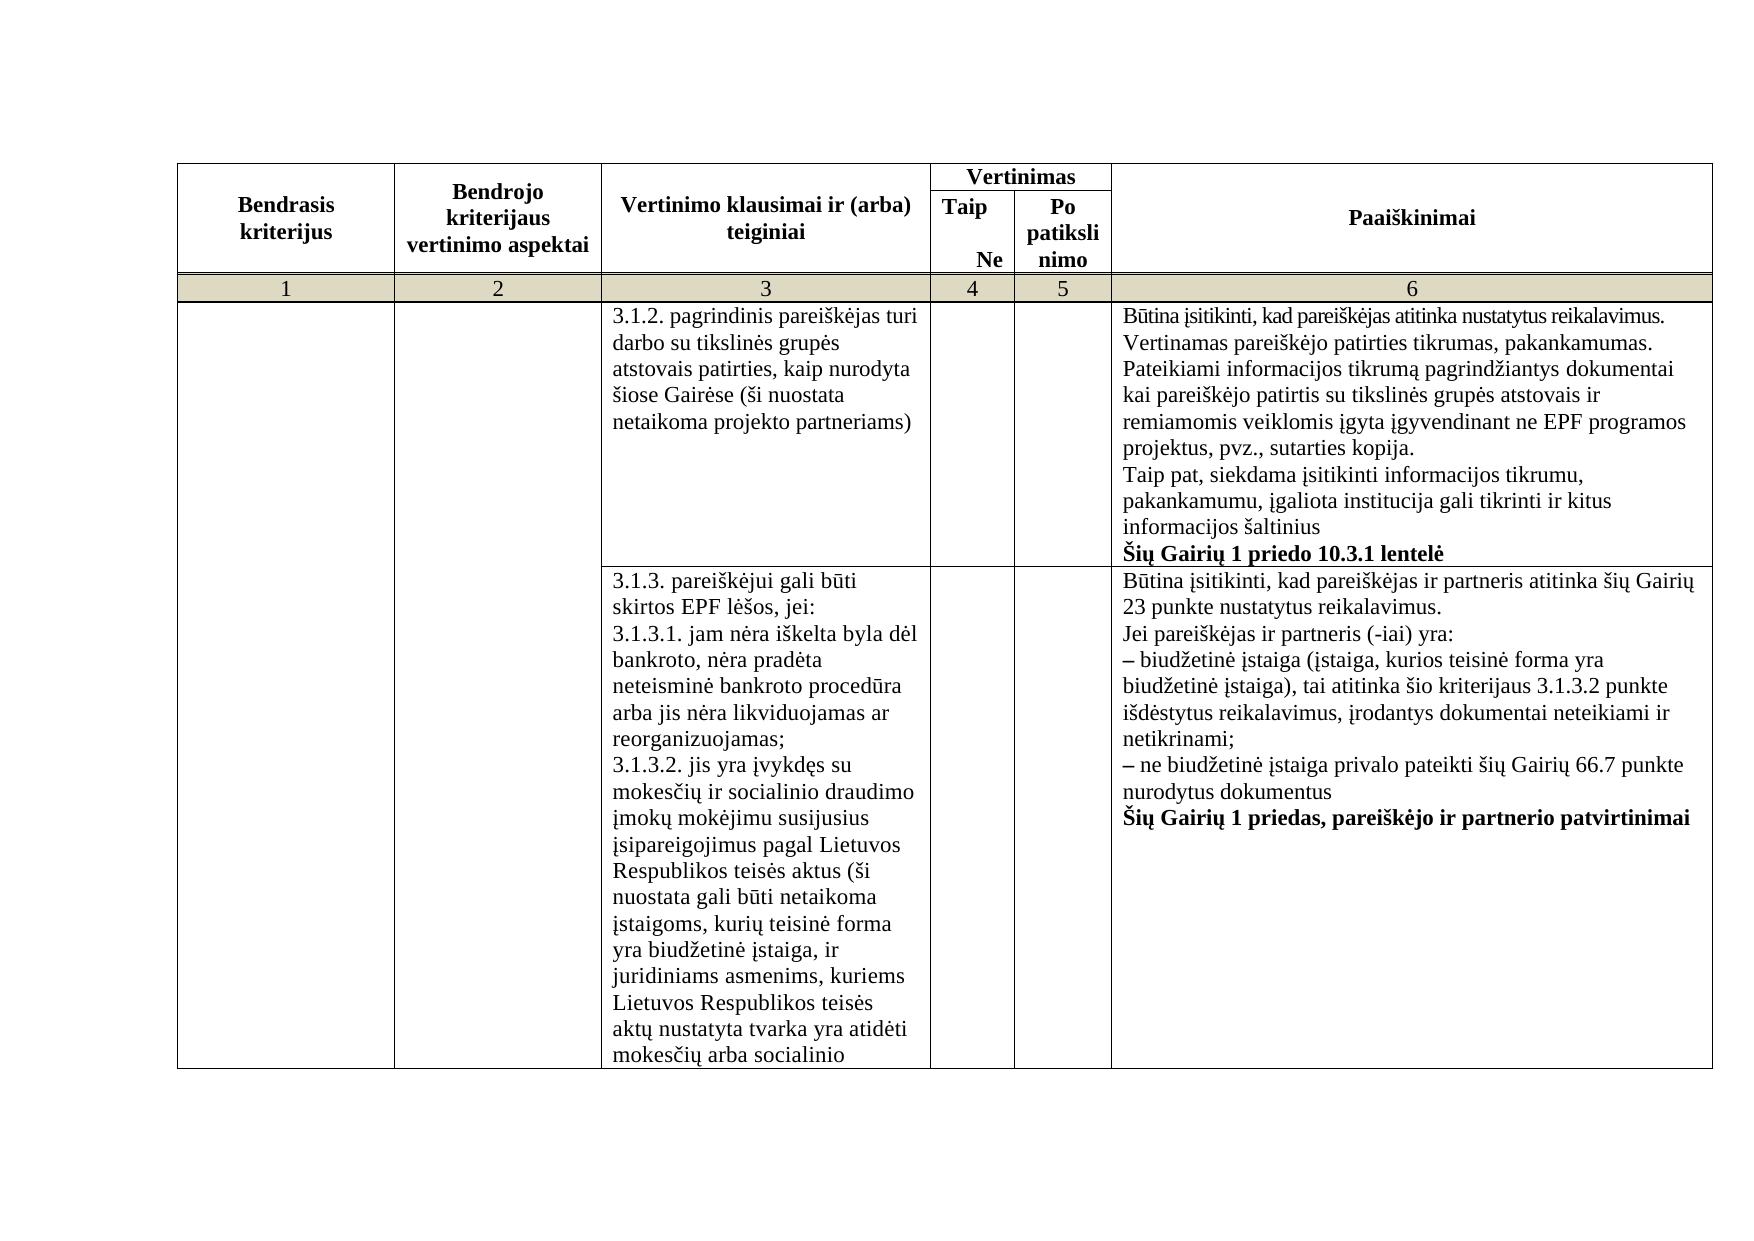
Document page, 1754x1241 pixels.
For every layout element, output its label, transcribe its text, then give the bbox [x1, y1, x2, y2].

table_cell Būtina įsitikinti, kad pareiškėjas atitinka nustatytus reikalavimus. Vertinamas pareiškėjo patirties tikrumas, pakankamumas. Pateikiami informacijos tikrumą pagrindžiantys dokumentai kai pareiškėjo patirtis su tikslinės grupės atstovais ir remiamomis veiklomis įgyta įgyvendinant ne EPF programos projektus, pvz., sutarties kopija. Taip pat, siekdama įsitikinti informacijos tikrumu, pakankamumu, įgaliota institucija gali tikrinti ir kitus informacijos šaltinius Šių Gairių 1 priedo 10.3.1 lentelė [1112, 303, 1712, 566]
table_cell Po patikslinimo [1015, 191, 1111, 272]
table_cell [178, 303, 394, 1068]
table_cell [1015, 303, 1111, 566]
table_cell Būtina įsitikinti, kad pareiškėjas ir partneris atitinka šių Gairių 23 punkte nustatytus reikalavimus. Jei pareiškėjas ir partneris (-iai) yra: – biudžetinė įstaiga (įstaiga, kurios teisinė forma yra biudžetinė įstaiga), tai atitinka šio kriterijaus 3.1.3.2 punkte išdėstytus reikalavimus, įrodantys dokumentai neteikiami ir netikrinami; – ne biudžetinė įstaiga privalo pateikti šių Gairių 66.7 punkte nurodytus dokumentus Šių Gairių 1 priedas, pareiškėjo ir partnerio patvirtinimai [1112, 567, 1712, 1068]
table_cell 6 [1112, 275, 1712, 301]
table_cell 3.1.3. pareiškėjui gali būti skirtos EPF lėšos, jei: 3.1.3.1. jam nėra iškelta byla dėl bankroto, nėra pradėta neteisminė bankroto procedūra arba jis nėra likviduojamas ar reorganizuojamas; 3.1.3.2. jis yra įvykdęs su mokesčių ir socialinio draudimo įmokų mokėjimu susijusius įsipareigojimus pagal Lietuvos Respublikos teisės aktus (ši nuostata gali būti netaikoma įstaigoms, kurių teisinė forma yra biudžetinė įstaiga, ir juridiniams asmenims, kuriems Lietuvos Respublikos teisės aktų nustatyta tvarka yra atidėti mokesčių arba socialinio [602, 567, 930, 1068]
table_cell [931, 303, 1014, 566]
table_cell 1 [178, 275, 394, 301]
table_cell 5 [1015, 275, 1111, 301]
table_header Paaiškinimai [1112, 164, 1712, 272]
table_cell [1015, 567, 1111, 1068]
table_header Bendrojo kriterijaus vertinimo aspektai [395, 164, 601, 272]
table_header Bendrasis kriterijus [178, 164, 394, 272]
table_cell Taip Ne [931, 191, 1014, 272]
table_cell 3.1.2. pagrindinis pareiškėjas turi darbo su tikslinės grupės atstovais patirties, kaip nurodyta šiose Gairėse (ši nuostata netaikoma projekto partneriams) [602, 303, 930, 566]
table_cell [931, 567, 1014, 1068]
table_cell 4 [931, 275, 1014, 301]
table_header Vertinimas [931, 164, 1111, 190]
table_header Vertinimo klausimai ir (arba) teiginiai [602, 164, 930, 272]
table_cell [395, 303, 601, 1068]
table_cell 3 [602, 275, 930, 301]
table_cell 2 [395, 275, 601, 301]
